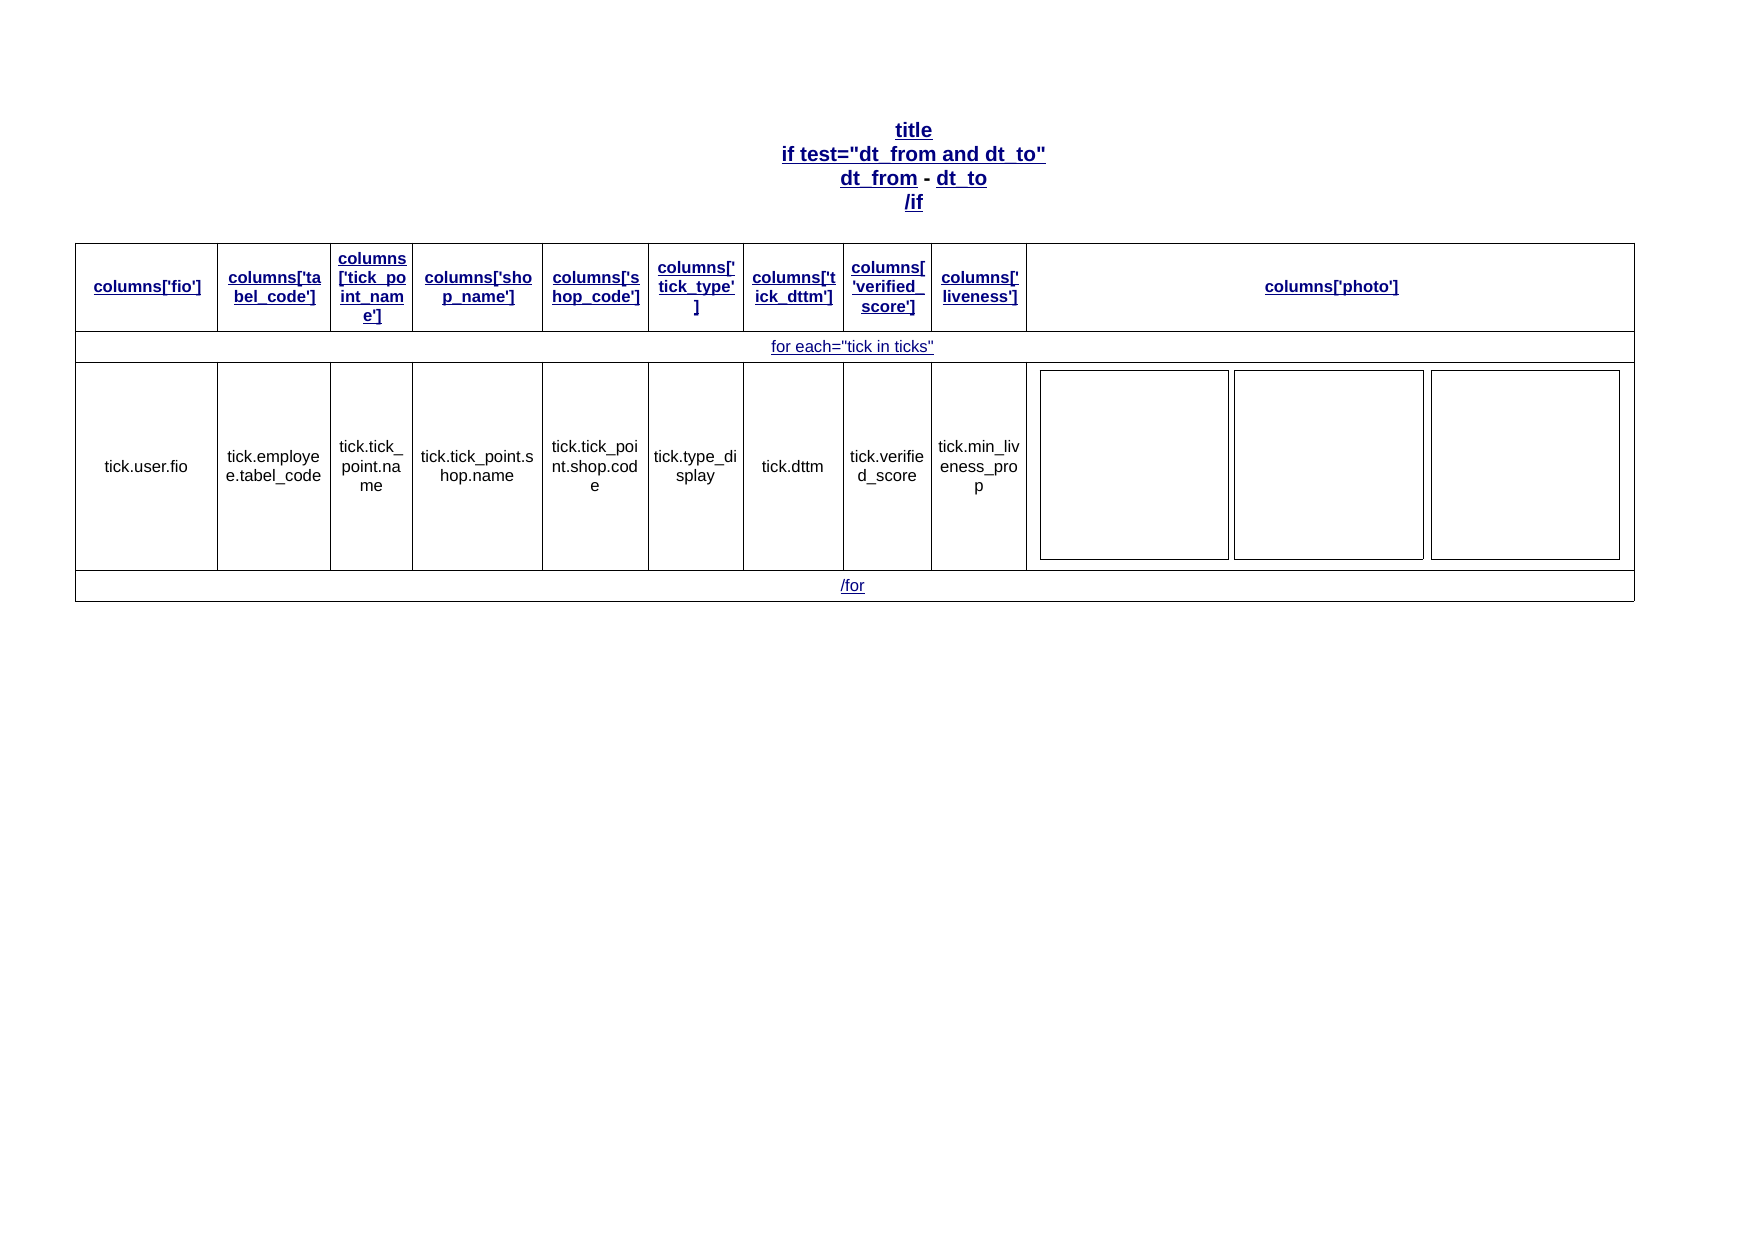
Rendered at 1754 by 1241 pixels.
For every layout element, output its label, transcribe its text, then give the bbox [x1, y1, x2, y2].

table_header columns['shop_name'] [413, 244, 542, 331]
table_cell tick.employee.tabel_code [218, 363, 330, 570]
text /if [191, 190, 1636, 214]
table_cell /for [76, 571, 1634, 601]
table_header columns['photo'] [1027, 244, 1634, 331]
table_cell tick.tick_point.shop.name [413, 363, 542, 570]
text if test="dt_from and dt_to" [191, 142, 1636, 166]
table_header columns['tabel_code'] [218, 244, 330, 331]
table_header columns['verified_score'] [844, 244, 931, 331]
text title [191, 118, 1636, 142]
table_cell tick.dttm [744, 363, 843, 570]
table_cell tick.type_display [649, 363, 743, 570]
text dt_from - dt_to [191, 166, 1636, 190]
table_cell tick.verified_score [844, 363, 931, 570]
table_header columns['shop_code'] [543, 244, 648, 331]
table_cell tick.tick_point.shop.code [543, 363, 648, 570]
table_cell for each="tick in ticks" [76, 332, 1634, 362]
table_header columns['fio'] [76, 244, 217, 331]
table_cell tick.min_liveness_prop [932, 363, 1026, 570]
table_cell tick.tick_point.name [331, 363, 412, 570]
table_header columns['liveness'] [932, 244, 1026, 331]
table_cell tick.user.fio [76, 363, 217, 570]
table_header columns['tick_point_name'] [331, 244, 412, 331]
table_header columns['tick_dttm'] [744, 244, 843, 331]
table_header columns['tick_type'] [649, 244, 743, 331]
table_cell [1027, 363, 1634, 570]
